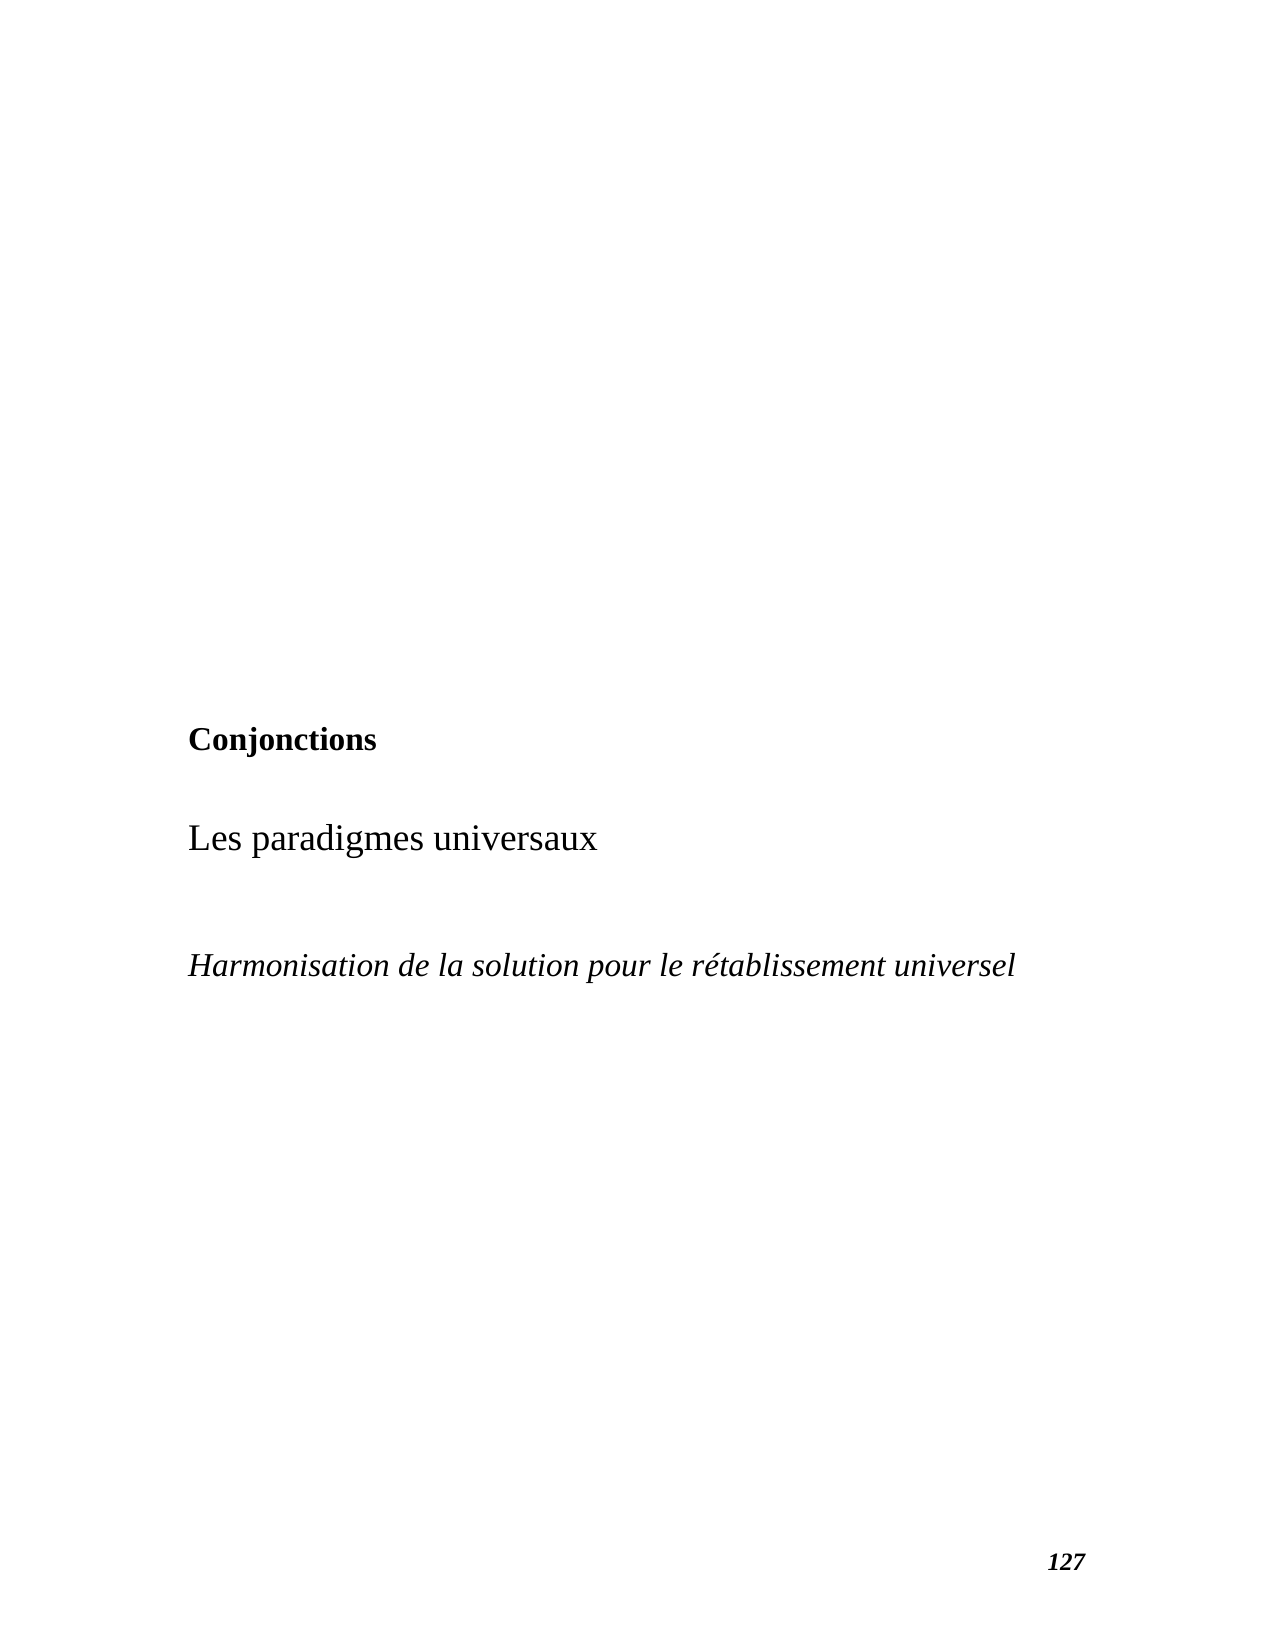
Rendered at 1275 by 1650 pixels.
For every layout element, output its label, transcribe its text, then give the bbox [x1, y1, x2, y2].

text Conjonctions [188, 720, 1087, 758]
text Les paradigmes universaux [188, 816, 1087, 859]
subtitle Harmonisation de la solution pour le rétablissement universel [188, 945, 1087, 983]
